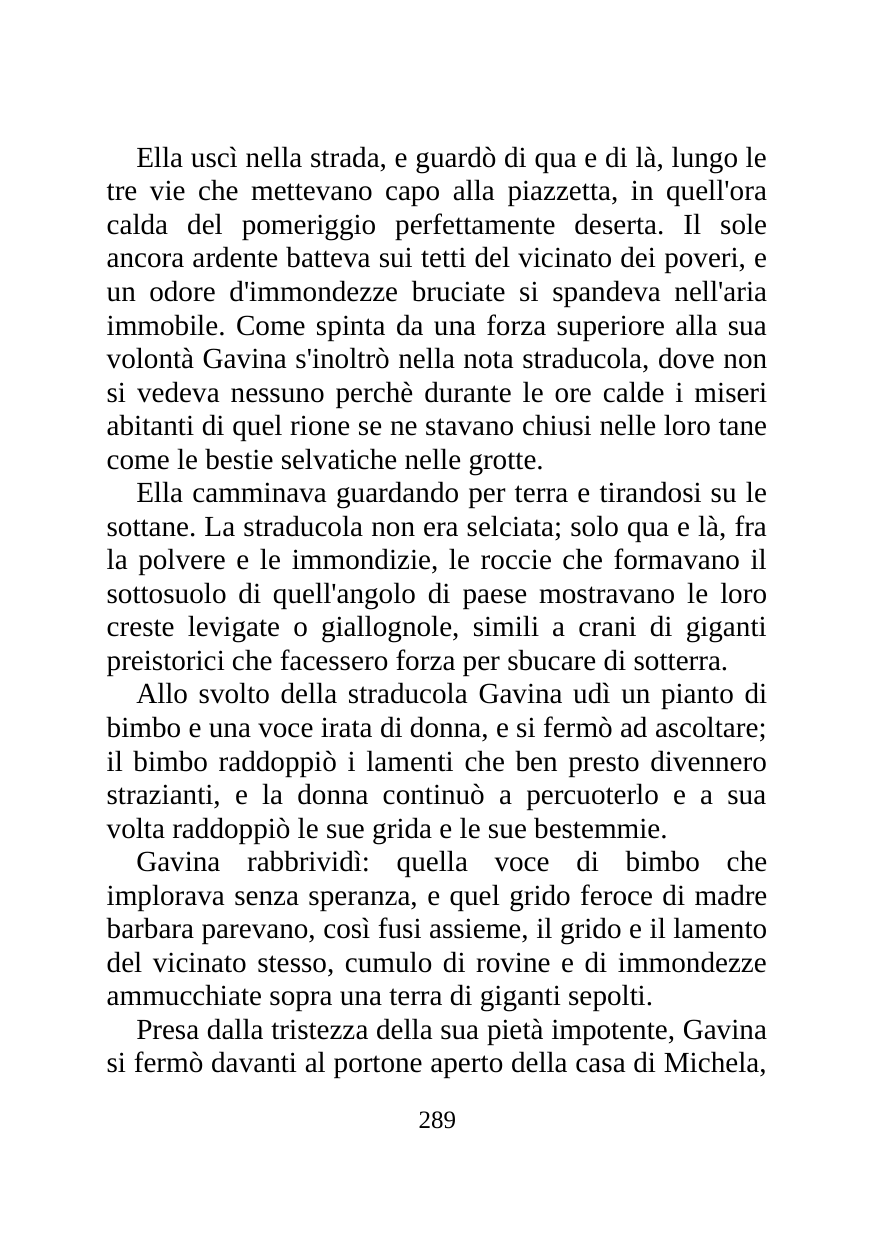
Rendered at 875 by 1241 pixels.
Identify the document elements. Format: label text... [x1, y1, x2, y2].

text Presa dalla tristezza della sua pietà impotente, Gavina si fermò davanti al portone aperto della casa di Michela, [106, 1012, 768, 1079]
text Allo svolto della straducola Gavina udì un pianto di bimbo e una voce irata di donna, e si fermò ad ascoltare; il bimbo raddoppiò i lamenti che ben presto divennero strazianti, e la donna continuò a percuoterlo e a sua volta raddoppiò le sue grida e le sue bestemmie. [106, 677, 768, 844]
text Gavina rabbrividì: quella voce di bimbo che implorava senza speranza, e quel grido feroce di madre barbara parevano, così fusi assieme, il grido e il lamento del vicinato stesso, cumulo di rovine e di immondezze ammucchiate sopra una terra di giganti sepolti. [106, 844, 768, 1012]
text Ella camminava guardando per terra e tirandosi su le sottane. La straducola non era selciata; solo qua e là, fra la polvere e le immondizie, le roccie che formavano il sottosuolo di quell'angolo di paese mostravano le loro creste levigate o giallognole, simili a crani di giganti preistorici che facessero forza per sbucare di sotterra. [106, 475, 768, 677]
text Ella uscì nella strada, e guardò di qua e di là, lungo le tre vie che mettevano capo alla piazzetta, in quell'ora calda del pomeriggio perfettamente deserta. Il sole ancora ardente batteva sui tetti del vicinato dei poveri, e un odore d'immondezze bruciate si spandeva nell'aria immobile. Come spinta da una forza superiore alla sua volontà Gavina s'inoltrò nella nota straducola, dove non si vedeva nessuno perchè durante le ore calde i miseri abitanti di quel rione se ne stavano chiusi nelle loro tane come le bestie selvatiche nelle grotte. [106, 140, 768, 475]
